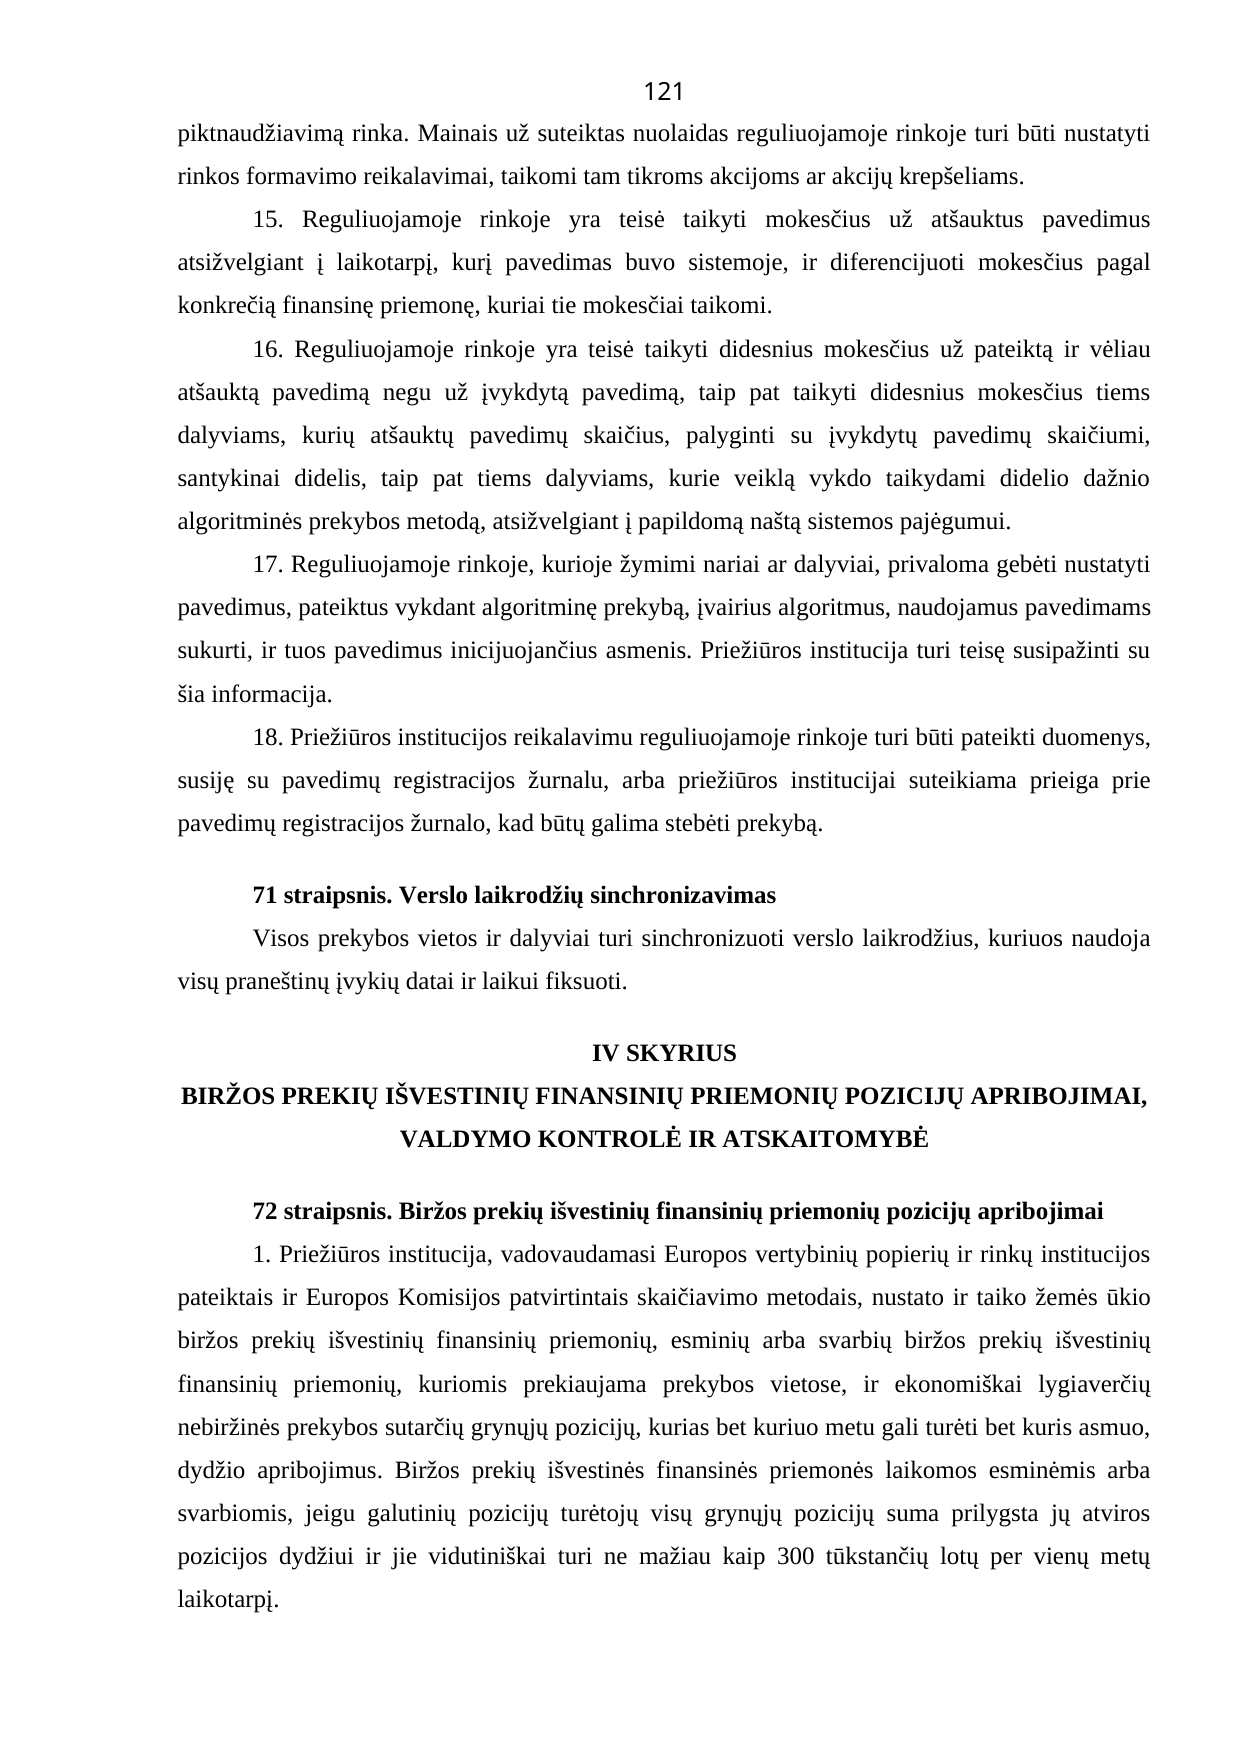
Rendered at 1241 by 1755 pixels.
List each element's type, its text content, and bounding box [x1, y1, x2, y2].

text 18. Priežiūros institucijos reikalavimu reguliuojamoje rinkoje turi būti pateikti duomenys, susiję su pavedimų registracijos žurnalu, arba priežiūros institucijai suteikiama prieiga prie pavedimų registracijos žurnalo, kad būtų galima stebėti prekybą. [177, 722, 1152, 837]
text BIRŽOS PREKIŲ IŠVESTINIŲ FINANSINIŲ PRIEMONIŲ POZICIJŲ APRIBOJIMAI, VALDYMO KONTROLĖ IR ATSKAITOMYBĖ [177, 1081, 1152, 1153]
text Visos prekybos vietos ir dalyviai turi sinchronizuoti verslo laikrodžius, kuriuos naudoja visų praneštinų įvykių datai ir laikui fiksuoti. [177, 923, 1152, 995]
text 1. Priežiūros institucija, vadovaudamasi Europos vertybinių popierių ir rinkų institucijos pateiktais ir Europos Komisijos patvirtintais skaičiavimo metodais, nustato ir taiko žemės ūkio biržos prekių išvestinių finansinių priemonių, esminių arba svarbių biržos prekių išvestinių finansinių priemonių, kuriomis prekiaujama prekybos vietose, ir ekonomiškai lygiaverčių nebiržinės prekybos sutarčių grynųjų pozicijų, kurias bet kuriuo metu gali turėti bet kuris asmuo, dydžio apribojimus. Biržos prekių išvestinės finansinės priemonės laikomos esminėmis arba svarbiomis, jeigu galutinių pozicijų turėtojų visų grynųjų pozicijų suma prilygsta jų atviros pozicijos dydžiui ir jie vidutiniškai turi ne mažiau kaip 300 tūkstančių lotų per vienų metų laikotarpį. [177, 1239, 1152, 1613]
text 16. Reguliuojamoje rinkoje yra teisė taikyti didesnius mokesčius už pateiktą ir vėliau atšauktą pavedimą negu už įvykdytą pavedimą, taip pat taikyti didesnius mokesčius tiems dalyviams, kurių atšauktų pavedimų skaičius, palyginti su įvykdytų pavedimų skaičiumi, santykinai didelis, taip pat tiems dalyviams, kurie veiklą vykdo taikydami didelio dažnio algoritminės prekybos metodą, atsižvelgiant į papildomą naštą sistemos pajėgumui. [177, 334, 1152, 535]
text 17. Reguliuojamoje rinkoje, kurioje žymimi nariai ar dalyviai, privaloma gebėti nustatyti pavedimus, pateiktus vykdant algoritminę prekybą, įvairius algoritmus, naudojamus pavedimams sukurti, ir tuos pavedimus inicijuojančius asmenis. Priežiūros institucija turi teisę susipažinti su šia informacija. [177, 549, 1152, 707]
text IV SKYRIUS [177, 1038, 1152, 1067]
text piktnaudžiavimą rinka. Mainais už suteiktas nuolaidas reguliuojamoje rinkoje turi būti nustatyti rinkos formavimo reikalavimai, taikomi tam tikroms akcijoms ar akcijų krepšeliams. [177, 118, 1152, 190]
text 71 straipsnis. Verslo laikrodžių sinchronizavimas [177, 880, 1152, 909]
text 72 straipsnis. Biržos prekių išvestinių finansinių priemonių pozicijų apribojimai [177, 1196, 1152, 1225]
text 15. Reguliuojamoje rinkoje yra teisė taikyti mokesčius už atšauktus pavedimus atsižvelgiant į laikotarpį, kurį pavedimas buvo sistemoje, ir diferencijuoti mokesčius pagal konkrečią finansinę priemonę, kuriai tie mokesčiai taikomi. [177, 204, 1152, 319]
